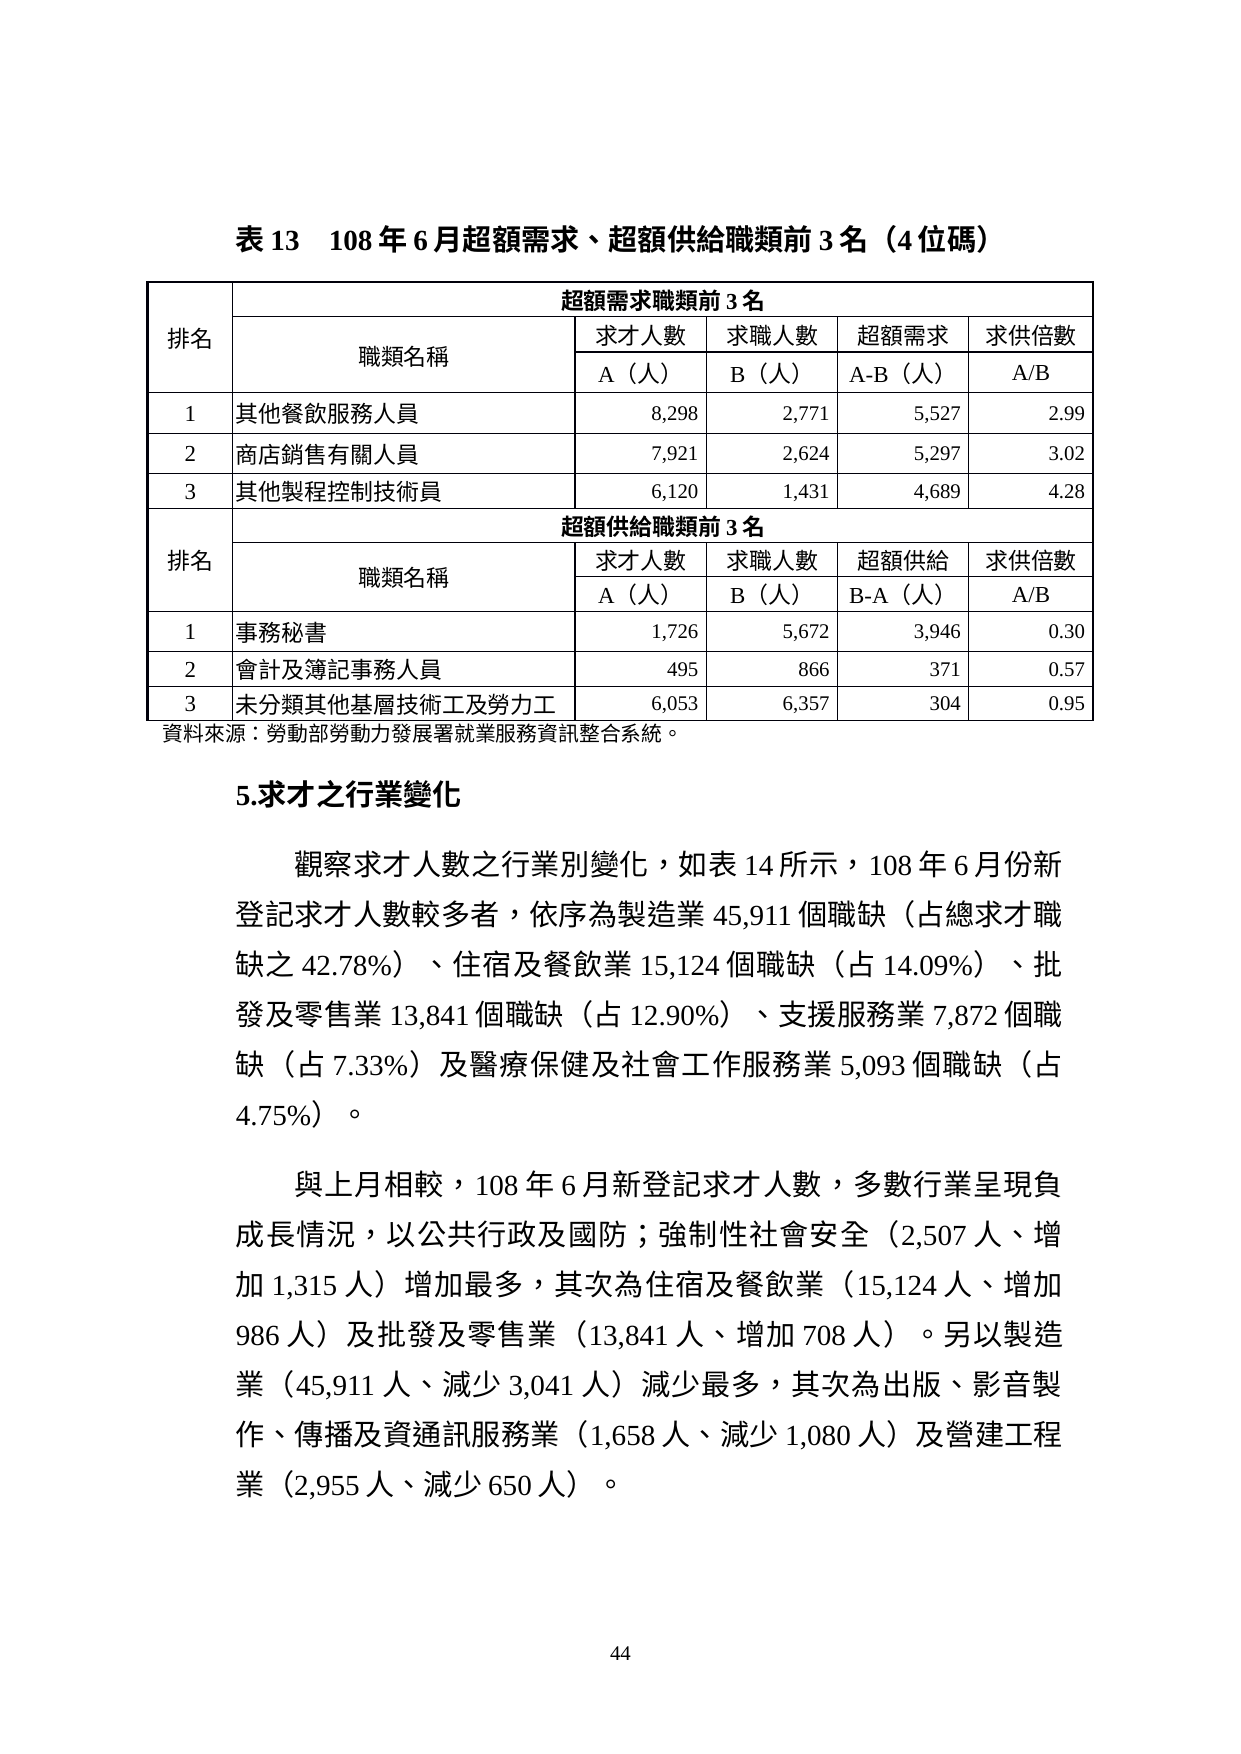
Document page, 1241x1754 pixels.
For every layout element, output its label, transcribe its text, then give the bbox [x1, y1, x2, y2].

table_cell 求職人數 [707, 543, 837, 576]
table_cell 職類名稱 [233, 543, 574, 611]
table_cell 304 [838, 687, 968, 720]
table_cell 2 [149, 434, 232, 473]
subtitle 5.求才之行業變化 [236, 766, 1063, 816]
table_cell 事務秘書 [233, 612, 574, 651]
table_cell A（人） [576, 353, 706, 392]
table_cell 0.95 [969, 687, 1092, 720]
table_cell 未分類其他基層技術工及勞力工 [233, 687, 574, 720]
table_cell 0.30 [969, 612, 1092, 651]
table_cell 7,921 [576, 434, 706, 473]
table_cell 排名 [149, 509, 232, 611]
table_cell 求才人數 [576, 317, 706, 351]
table_cell 其他製程控制技術員 [233, 474, 574, 508]
table_cell 1,431 [707, 474, 837, 508]
table_cell 會計及簿記事務人員 [233, 652, 574, 686]
table_cell 4,689 [838, 474, 968, 508]
text 資料來源：勞動部勞動力發展署就業服務資訊整合系統。 [162, 721, 1063, 746]
table_header 超額需求職類前3名 [233, 283, 1092, 316]
table_cell A/B [969, 577, 1092, 611]
table_cell A（人） [576, 577, 706, 611]
table_cell 4.28 [969, 474, 1092, 508]
table_cell 1 [149, 612, 232, 651]
table_cell 其他餐飲服務人員 [233, 393, 574, 433]
table_cell 5,672 [707, 612, 837, 651]
table_cell B-A（人） [838, 577, 968, 611]
table_cell B（人） [707, 577, 837, 611]
table_cell 6,053 [576, 687, 706, 720]
text 表13 108年6月超額需求、超額供給職類前3名（4位碼） [177, 207, 1063, 261]
table_header 排名 [149, 283, 232, 392]
table_cell 職類名稱 [233, 317, 574, 392]
table_cell 3,946 [838, 612, 968, 651]
table_cell 0.57 [969, 652, 1092, 686]
table_cell 求供倍數 [969, 317, 1092, 351]
table_cell 求供倍數 [969, 543, 1092, 576]
table_cell A-B（人） [838, 353, 968, 392]
table_cell 3 [149, 474, 232, 508]
table_cell 371 [838, 652, 968, 686]
table_cell 2 [149, 652, 232, 686]
table_cell 6,357 [707, 687, 837, 720]
table_cell 2,624 [707, 434, 837, 473]
table_cell A/B [969, 353, 1092, 392]
table_cell 求才人數 [576, 543, 706, 576]
table_cell 超額需求 [838, 317, 968, 351]
table_cell 2,771 [707, 393, 837, 433]
table_cell 超額供給 [838, 543, 968, 576]
table_cell 5,297 [838, 434, 968, 473]
table_cell 1,726 [576, 612, 706, 651]
text 觀察求才人數之行業別變化，如表14所示，108年6月份新登記求才人數較多者，依序為製造業45,911個職缺（占總求才職缺之42.78%）、住宿及餐飲業15,124個職缺（占14.09%）、批發及零售業13,841個職缺（占12.90%）、支援服務業7,872個職缺（占7.33%）及醫療保健及社會工作服務業5,093個職缺（占4.75%）。 [236, 836, 1063, 1136]
table_cell 495 [576, 652, 706, 686]
text 與上月相較，108年6月新登記求才人數，多數行業呈現負成長情況，以公共行政及國防；強制性社會安全（2,507人、增加1,315人）增加最多，其次為住宿及餐飲業（15,124人、增加986人）及批發及零售業（13,841人、增加708人）。另以製造業（45,911人、減少3,041人）減少最多，其次為出版、影音製作、傳播及資通訊服務業（1,658人、減少1,080人）及營建工程業（2,955人、減少650人）。 [236, 1155, 1063, 1505]
table_cell 超額供給職類前3名 [233, 509, 1092, 542]
table_cell 5,527 [838, 393, 968, 433]
table_cell 2.99 [969, 393, 1092, 433]
table_cell 商店銷售有關人員 [233, 434, 574, 473]
table_cell 求職人數 [707, 317, 837, 351]
table_cell 866 [707, 652, 837, 686]
table_cell 8,298 [576, 393, 706, 433]
table_cell B（人） [707, 353, 837, 392]
table_cell 3 [149, 687, 232, 720]
table_cell 6,120 [576, 474, 706, 508]
table_cell 3.02 [969, 434, 1092, 473]
table_cell 1 [149, 393, 232, 433]
